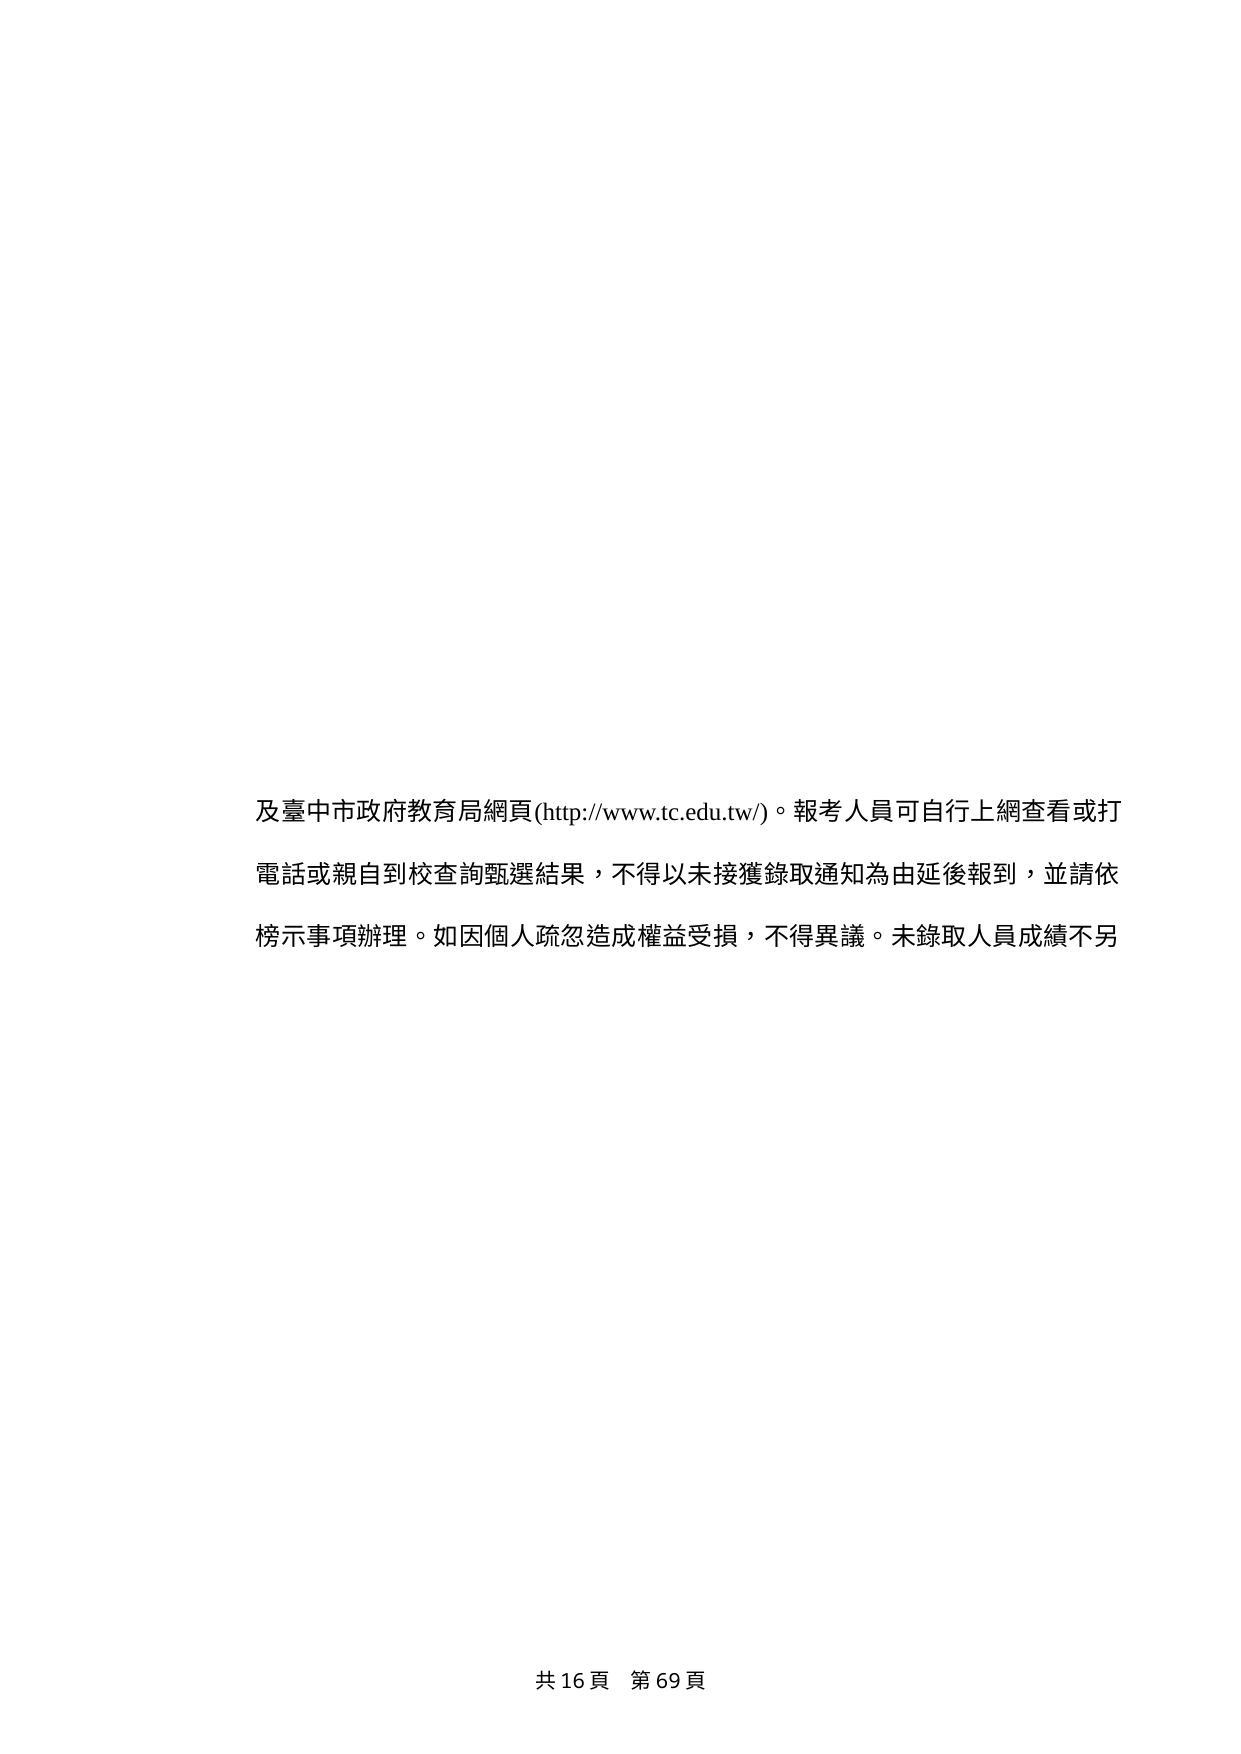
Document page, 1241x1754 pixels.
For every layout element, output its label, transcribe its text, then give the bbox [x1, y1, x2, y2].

text 及臺中市政府教育局網頁(http://www.tc.edu.tw/)。報考人員可自行上網查看或打電話或親自到校查詢甄選結果，不得以未接獲錄取通知為由延後報到，並請依榜示事項辦理。如因個人疏忽造成權益受損，不得異議。未錄取人員成績不另 [256, 768, 1122, 956]
